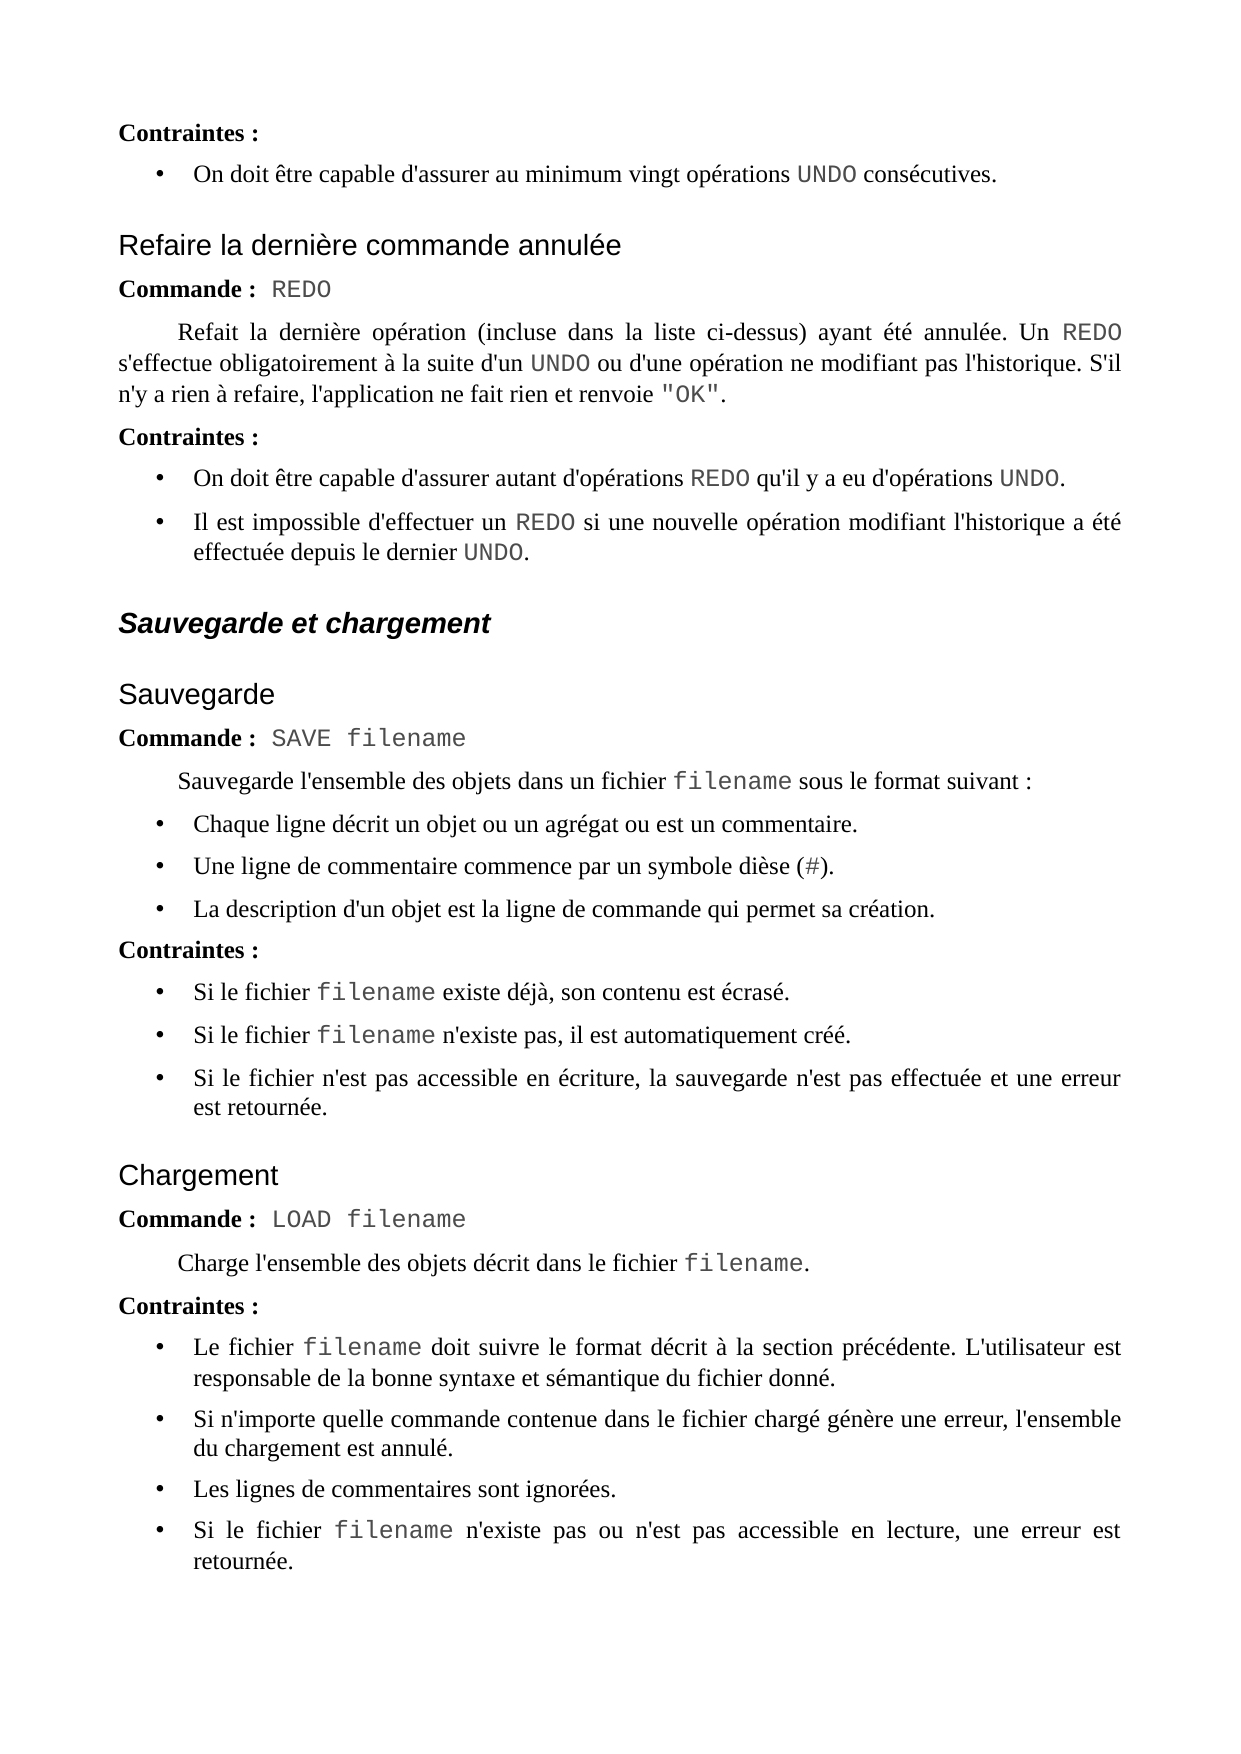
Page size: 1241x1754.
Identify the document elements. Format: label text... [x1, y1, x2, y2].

list Il est impossible d'effectuer un REDO si une nouvelle opération modifiant l'historique a été effectuée depuis le dernier UNDO. [156, 507, 1122, 568]
list Si le fichier filename n'existe pas ou n'est pas accessible en lecture, une erreur est retournée. [156, 1516, 1122, 1575]
text Commande : SAVE filename [118, 723, 1122, 754]
list Si le fichier filename existe déjà, son contenu est écrasé. [156, 977, 1122, 1007]
text Commande : REDO [118, 274, 1122, 304]
text Contraintes : [118, 935, 1122, 964]
list La description d'un objet est la ligne de commande qui permet sa création. [156, 894, 1122, 923]
subtitle Sauvegarde et chargement [118, 606, 1122, 639]
list Une ligne de commentaire commence par un symbole dièse (#). [156, 851, 1122, 882]
list On doit être capable d'assurer autant d'opérations REDO qu'il y a eu d'opérations UNDO. [156, 463, 1122, 494]
list Chaque ligne décrit un objet ou un agrégat ou est un commentaire. [156, 809, 1122, 838]
subtitle Sauvegarde [118, 677, 1122, 710]
text Sauvegarde l'ensemble des objets dans un fichier filename sous le format suivant : [118, 766, 1122, 797]
list Si n'importe quelle commande contenue dans le fichier chargé génère une erreur, l'ensemble du chargement est annulé. [156, 1404, 1122, 1462]
text Contraintes : [118, 422, 1122, 451]
subtitle Chargement [118, 1158, 1122, 1192]
text Contraintes : [118, 1291, 1122, 1320]
list Si le fichier filename n'existe pas, il est automatiquement créé. [156, 1020, 1122, 1051]
text Contraintes : [118, 118, 1122, 147]
text Refait la dernière opération (incluse dans la liste ci-dessus) ayant été annulée. Un REDO s'effectue obligatoirement à la suite d'un UNDO ou d'une opération ne modifiant pas l'historique. S'il n'y a rien à refaire, l'application ne fait rien et renvoie "OK". [118, 317, 1122, 409]
list Le fichier filename doit suivre le format décrit à la section précédente. L'utilisateur est responsable de la bonne syntaxe et sémantique du fichier donné. [156, 1332, 1122, 1392]
list Les lignes de commentaires sont ignorées. [156, 1474, 1122, 1503]
subtitle Refaire la dernière commande annulée [118, 228, 1122, 261]
list Si le fichier n'est pas accessible en écriture, la sauvegarde n'est pas effectuée et une erreur est retournée. [156, 1063, 1122, 1121]
list On doit être capable d'assurer au minimum vingt opérations UNDO consécutives. [156, 159, 1122, 190]
text Charge l'ensemble des objets décrit dans le fichier filename. [118, 1248, 1122, 1278]
text Commande : LOAD filename [118, 1204, 1122, 1235]
